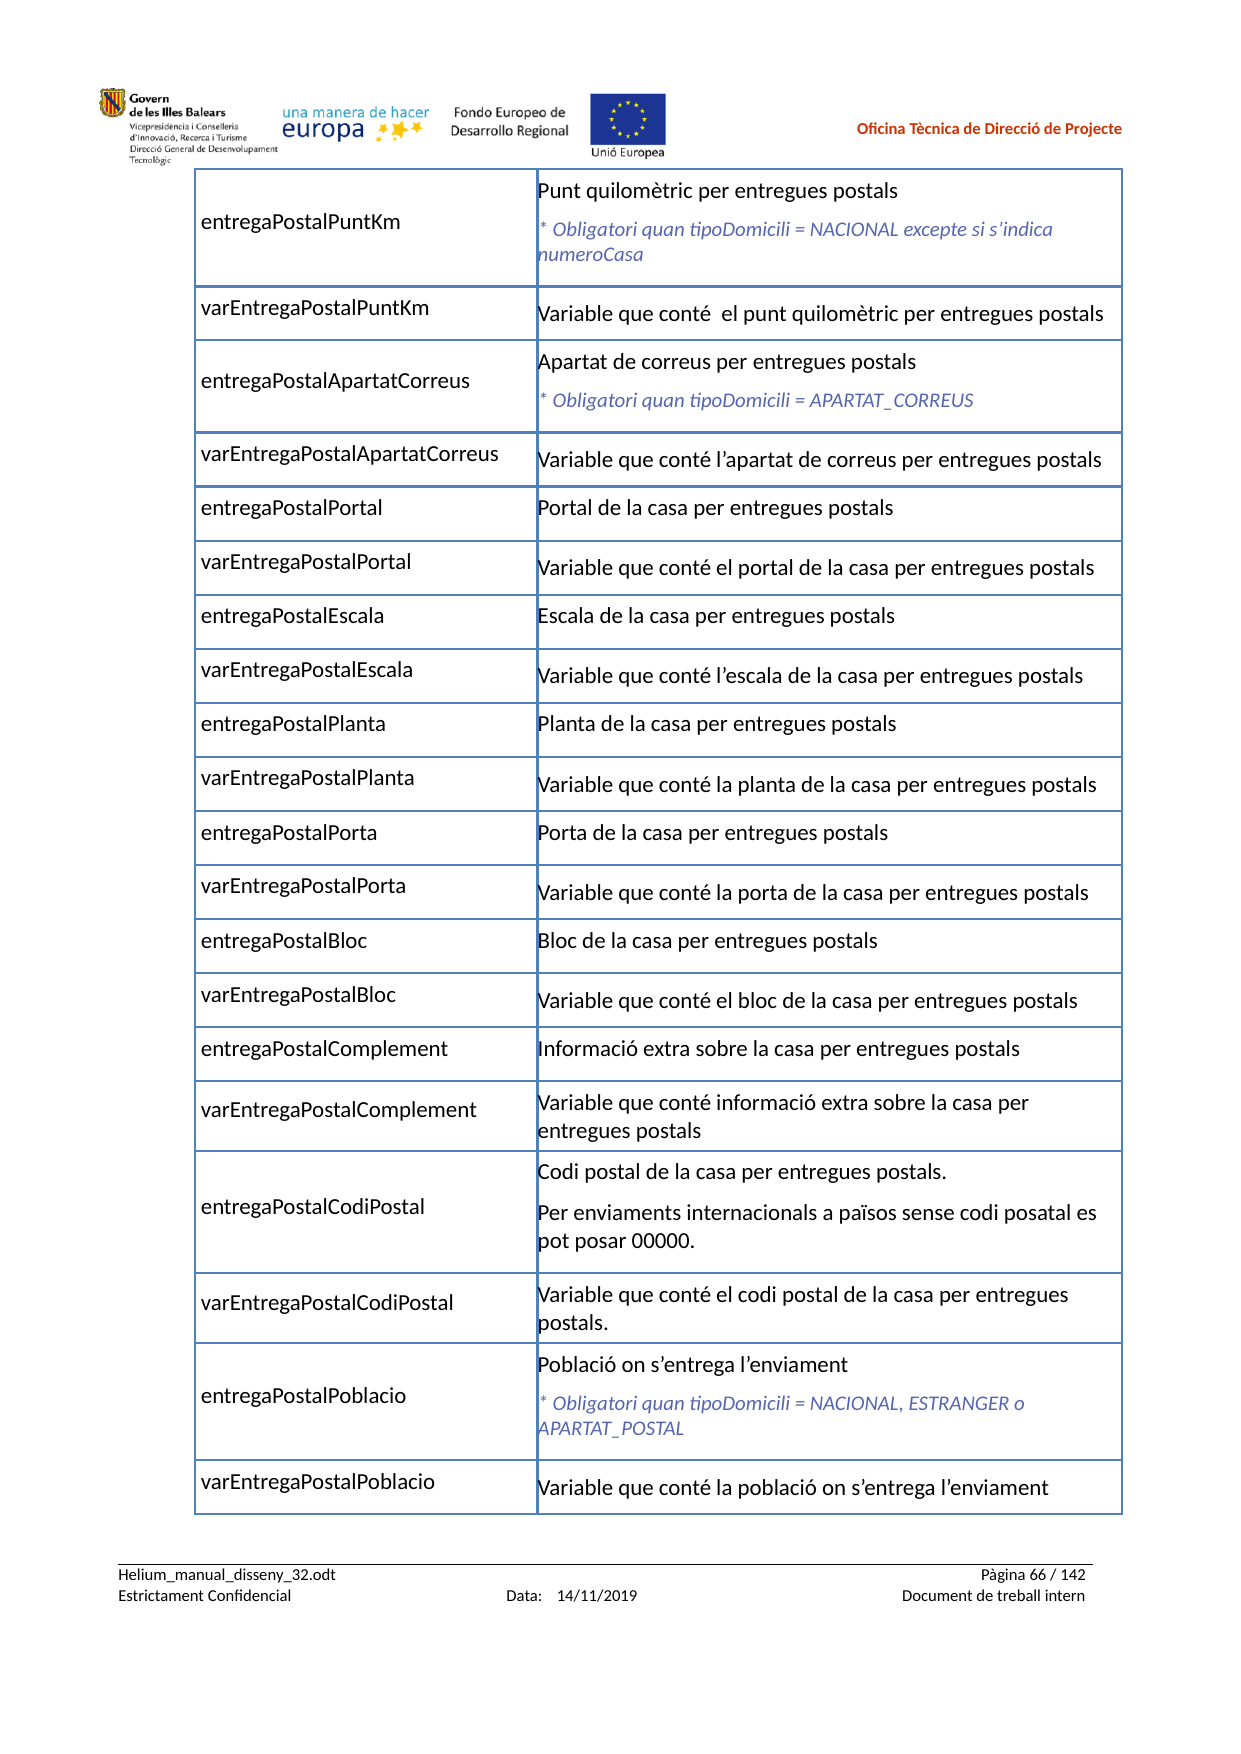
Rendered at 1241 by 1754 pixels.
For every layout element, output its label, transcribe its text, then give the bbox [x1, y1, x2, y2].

table_cell entregaPostalPoblacio [196, 1344, 536, 1459]
table_cell entregaPostalCodiPostal [196, 1152, 536, 1272]
table_cell varEntregaPostalPortal [196, 542, 536, 593]
table_cell entregaPostalEscala [196, 596, 536, 648]
table_cell Variable que conté la població on s’entrega l’enviament [539, 1461, 1121, 1513]
table_cell Variable que conté l’escala de la casa per entregues postals [539, 650, 1121, 702]
table_cell Variable que conté el punt quilomètric per entregues postals [539, 288, 1121, 339]
table_cell varEntregaPostalBloc [196, 974, 536, 1026]
table_cell Apartat de correus per entregues postals * Obligatori quan tipoDomicili = APARTAT_CORREUS [539, 341, 1121, 431]
table_cell entregaPostalPuntKm [196, 170, 536, 285]
table_cell Bloc de la casa per entregues postals [539, 920, 1121, 972]
table_cell Escala de la casa per entregues postals [539, 596, 1121, 648]
table_cell entregaPostalComplement [196, 1028, 536, 1080]
table_cell Punt quilomètric per entregues postals * Obligatori quan tipoDomicili = NACIONAL excepte si s’indica numeroCasa [539, 170, 1121, 285]
table_cell Variable que conté la porta de la casa per entregues postals [539, 866, 1121, 918]
table_cell Variable que conté el bloc de la casa per entregues postals [539, 974, 1121, 1026]
table_cell varEntregaPostalPoblacio [196, 1461, 536, 1513]
table_cell Portal de la casa per entregues postals [539, 488, 1121, 539]
table_cell Variable que conté el codi postal de la casa per entregues postals. [539, 1274, 1121, 1342]
table_cell varEntregaPostalPuntKm [196, 288, 536, 339]
table_cell entregaPostalBloc [196, 920, 536, 972]
table_cell Variable que conté la planta de la casa per entregues postals [539, 758, 1121, 810]
table_cell entregaPostalApartatCorreus [196, 341, 536, 431]
table_cell Variable que conté l’apartat de correus per entregues postals [539, 434, 1121, 485]
table_cell entregaPostalPlanta [196, 704, 536, 756]
table_cell entregaPostalPorta [196, 812, 536, 864]
table_cell varEntregaPostalPorta [196, 866, 536, 918]
table_cell varEntregaPostalCodiPostal [196, 1274, 536, 1342]
picture [99, 87, 668, 166]
table_cell varEntregaPostalEscala [196, 650, 536, 702]
table_cell varEntregaPostalComplement [196, 1082, 536, 1150]
table_cell varEntregaPostalApartatCorreus [196, 434, 536, 485]
table_cell Variable que conté el portal de la casa per entregues postals [539, 542, 1121, 593]
table_cell Porta de la casa per entregues postals [539, 812, 1121, 864]
table_cell Informació extra sobre la casa per entregues postals [539, 1028, 1121, 1080]
table_cell varEntregaPostalPlanta [196, 758, 536, 810]
table_cell Població on s’entrega l’enviament * Obligatori quan tipoDomicili = NACIONAL, ESTRANGER o APARTAT_POSTAL [539, 1344, 1121, 1459]
table_cell Codi postal de la casa per entregues postals. Per enviaments internacionals a països sense codi posatal es pot posar 00000. [539, 1152, 1121, 1272]
table_cell entregaPostalPortal [196, 488, 536, 539]
table_cell Variable que conté informació extra sobre la casa per entregues postals [539, 1082, 1121, 1150]
table_cell Planta de la casa per entregues postals [539, 704, 1121, 756]
